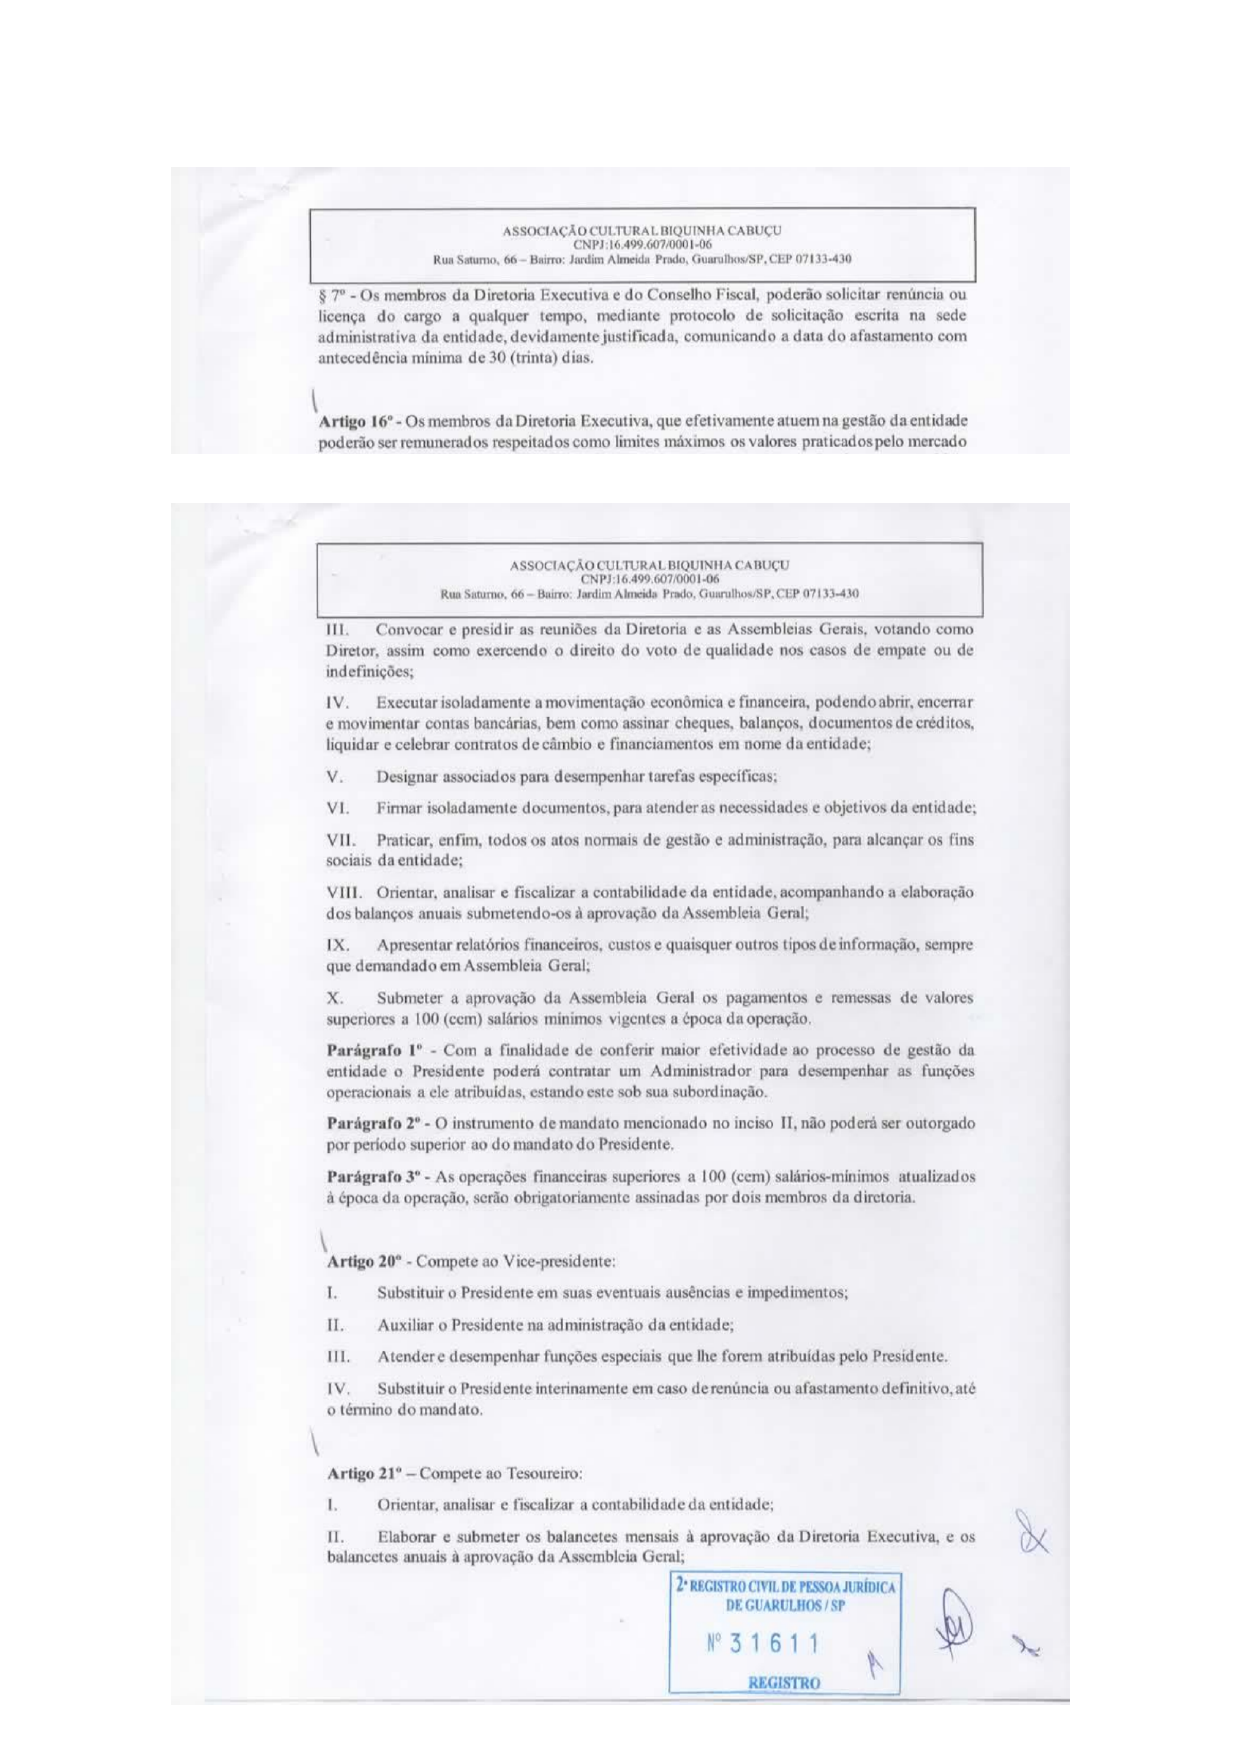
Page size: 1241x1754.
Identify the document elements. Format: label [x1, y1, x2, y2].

picture [147, 118, 1093, 1754]
